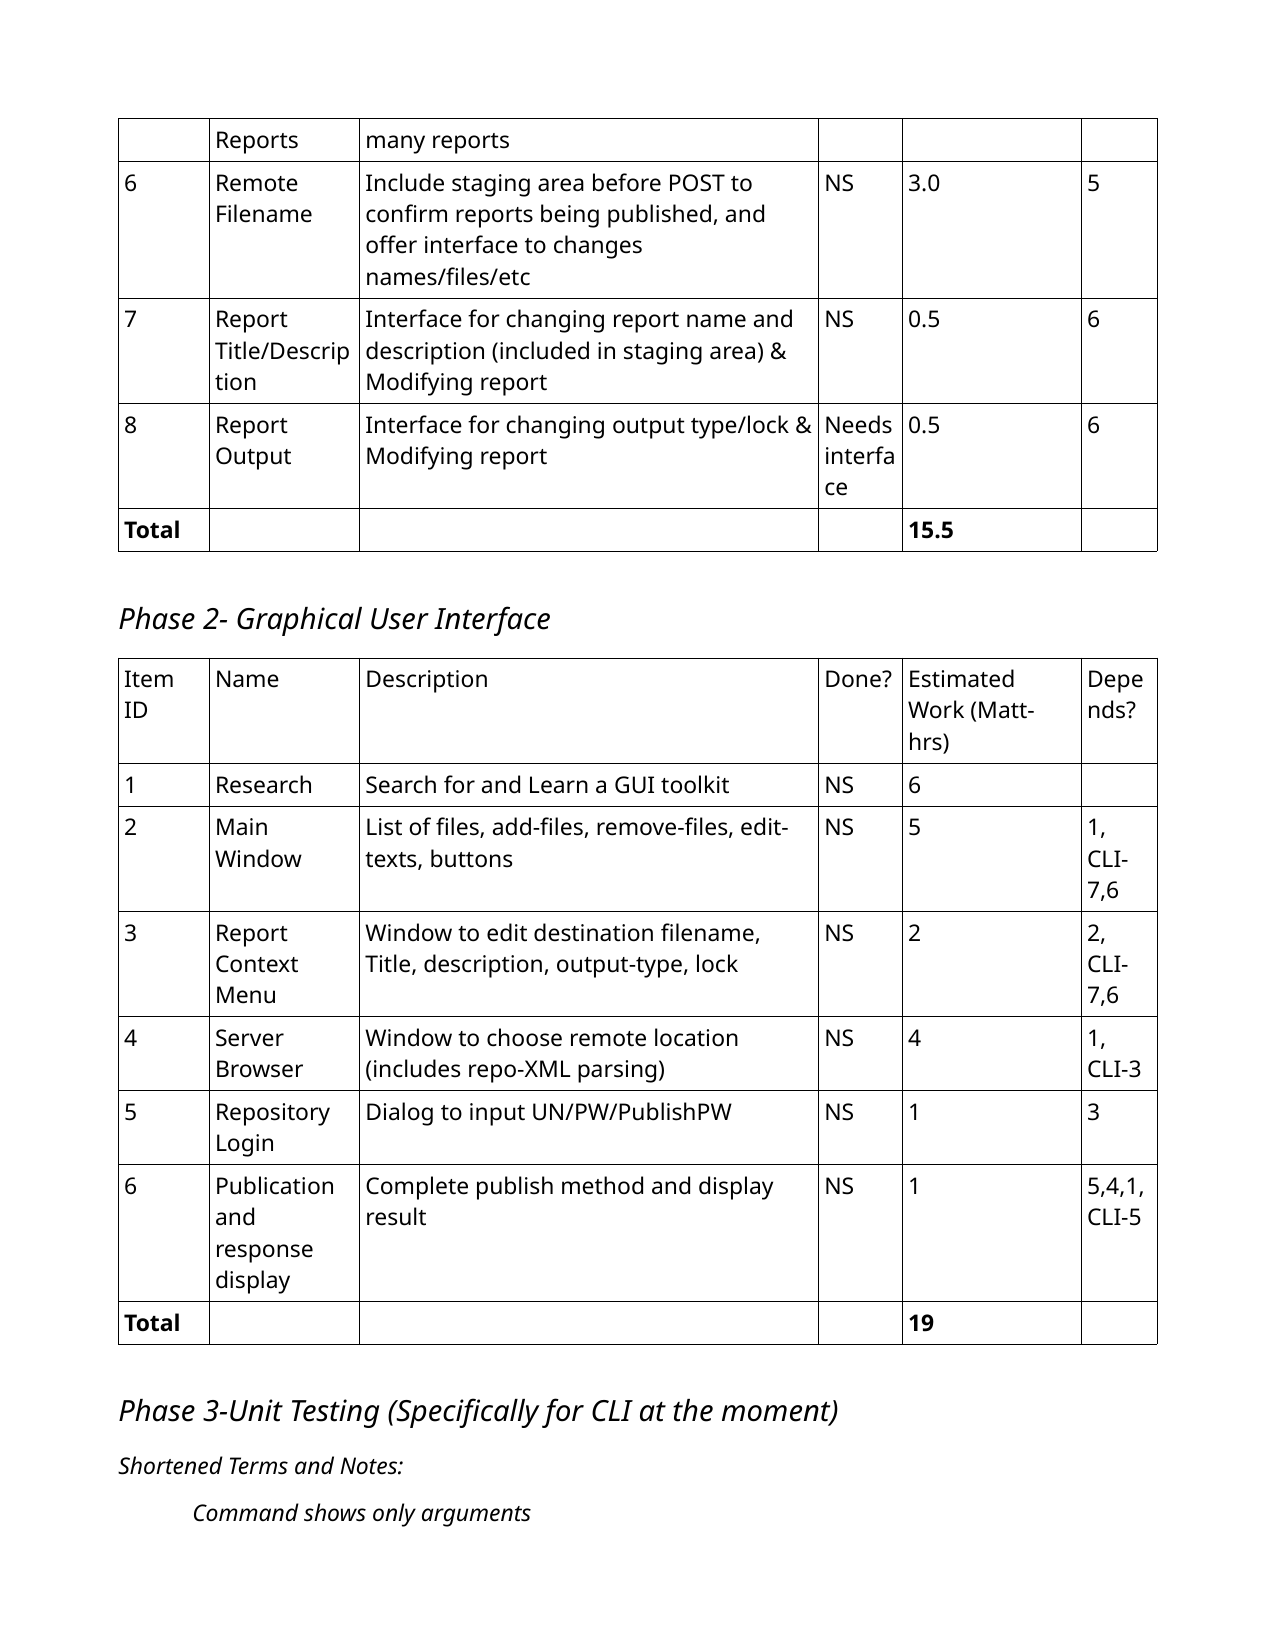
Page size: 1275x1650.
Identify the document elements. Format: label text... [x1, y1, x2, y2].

table_cell [1082, 764, 1157, 806]
table_cell 6 [1082, 404, 1157, 508]
table_cell [819, 509, 902, 551]
text Phase 2- Graphical User Interface [118, 598, 1157, 638]
table_cell 2 [903, 912, 1081, 1016]
table_cell Interface for changing report name and description (included in staging area) & Modifying report [360, 299, 818, 403]
table_cell [1082, 1302, 1157, 1344]
table_cell 8 [119, 404, 209, 508]
table_cell [903, 119, 1081, 161]
table_cell 1, CLI-7,6 [1082, 807, 1157, 911]
table_cell 1, CLI-3 [1082, 1017, 1157, 1090]
table_cell Include staging area before POST to confirm reports being published, and offer interface to changes names/files/etc [360, 162, 818, 297]
table_cell List of files, add-files, remove-files, edit-texts, buttons [360, 807, 818, 911]
table_cell Report Context Menu [210, 912, 359, 1016]
table_cell 6 [1082, 299, 1157, 403]
table_cell 5 [1082, 162, 1157, 297]
table_cell 5,4,1, CLI-5 [1082, 1165, 1157, 1301]
table_cell [360, 509, 818, 551]
table_cell [119, 119, 209, 161]
table_cell 6 [119, 162, 209, 297]
table_cell Window to edit destination filename, Title, description, output-type, lock [360, 912, 818, 1016]
table_cell [819, 119, 902, 161]
table_cell 5 [119, 1091, 209, 1164]
table_header Item ID [119, 659, 209, 763]
table_header Name [210, 659, 359, 763]
table_cell NS [819, 807, 902, 911]
table_cell 5 [903, 807, 1081, 911]
table_cell 19 [903, 1302, 1081, 1344]
table_cell [1082, 119, 1157, 161]
table_cell Report Title/Description [210, 299, 359, 403]
table_cell 1 [903, 1165, 1081, 1301]
table_cell 3 [119, 912, 209, 1016]
table_cell Publication and response display [210, 1165, 359, 1301]
table_cell Complete publish method and display result [360, 1165, 818, 1301]
table_cell 15.5 [903, 509, 1081, 551]
table_cell [210, 509, 359, 551]
table_cell NS [819, 1165, 902, 1301]
text Phase 3-Unit Testing (Specifically for CLI at the moment) [118, 1391, 1157, 1430]
table_cell NS [819, 1091, 902, 1164]
table_cell 0.5 [903, 404, 1081, 508]
table_cell Server Browser [210, 1017, 359, 1090]
table_cell Repository Login [210, 1091, 359, 1164]
table_cell 4 [903, 1017, 1081, 1090]
table_cell Total [119, 509, 209, 551]
table_cell Report Output [210, 404, 359, 508]
table_cell NS [819, 764, 902, 806]
table_cell [1082, 509, 1157, 551]
table_cell NS [819, 162, 902, 297]
table_cell many reports [360, 119, 818, 161]
table_cell 3 [1082, 1091, 1157, 1164]
text Shortened Terms and Notes: [118, 1450, 1157, 1481]
table_cell 6 [119, 1165, 209, 1301]
table_cell 1 [119, 764, 209, 806]
table_cell [210, 1302, 359, 1344]
table_cell NS [819, 299, 902, 403]
table_cell 6 [903, 764, 1081, 806]
table_cell Needs interface [819, 404, 902, 508]
table_cell NS [819, 1017, 902, 1090]
table_cell Research [210, 764, 359, 806]
text Command shows only arguments [118, 1497, 1157, 1528]
table_cell 3.0 [903, 162, 1081, 297]
table_cell 2, CLI-7,6 [1082, 912, 1157, 1016]
table_cell 7 [119, 299, 209, 403]
table_cell 2 [119, 807, 209, 911]
table_cell Main Window [210, 807, 359, 911]
table_cell Search for and Learn a GUI toolkit [360, 764, 818, 806]
table_cell Reports [210, 119, 359, 161]
table_cell 1 [903, 1091, 1081, 1164]
table_header Done? [819, 659, 902, 763]
table_cell [819, 1302, 902, 1344]
table_cell 4 [119, 1017, 209, 1090]
table_header Depends? [1082, 659, 1157, 763]
table_header Description [360, 659, 818, 763]
table_cell NS [819, 912, 902, 1016]
table_cell Remote Filename [210, 162, 359, 297]
table_cell Interface for changing output type/lock & Modifying report [360, 404, 818, 508]
table_cell Total [119, 1302, 209, 1344]
table_cell Window to choose remote location (includes repo-XML parsing) [360, 1017, 818, 1090]
table_header Estimated Work (Matt-hrs) [903, 659, 1081, 763]
table_cell 0.5 [903, 299, 1081, 403]
table_cell [360, 1302, 818, 1344]
table_cell Dialog to input UN/PW/PublishPW [360, 1091, 818, 1164]
